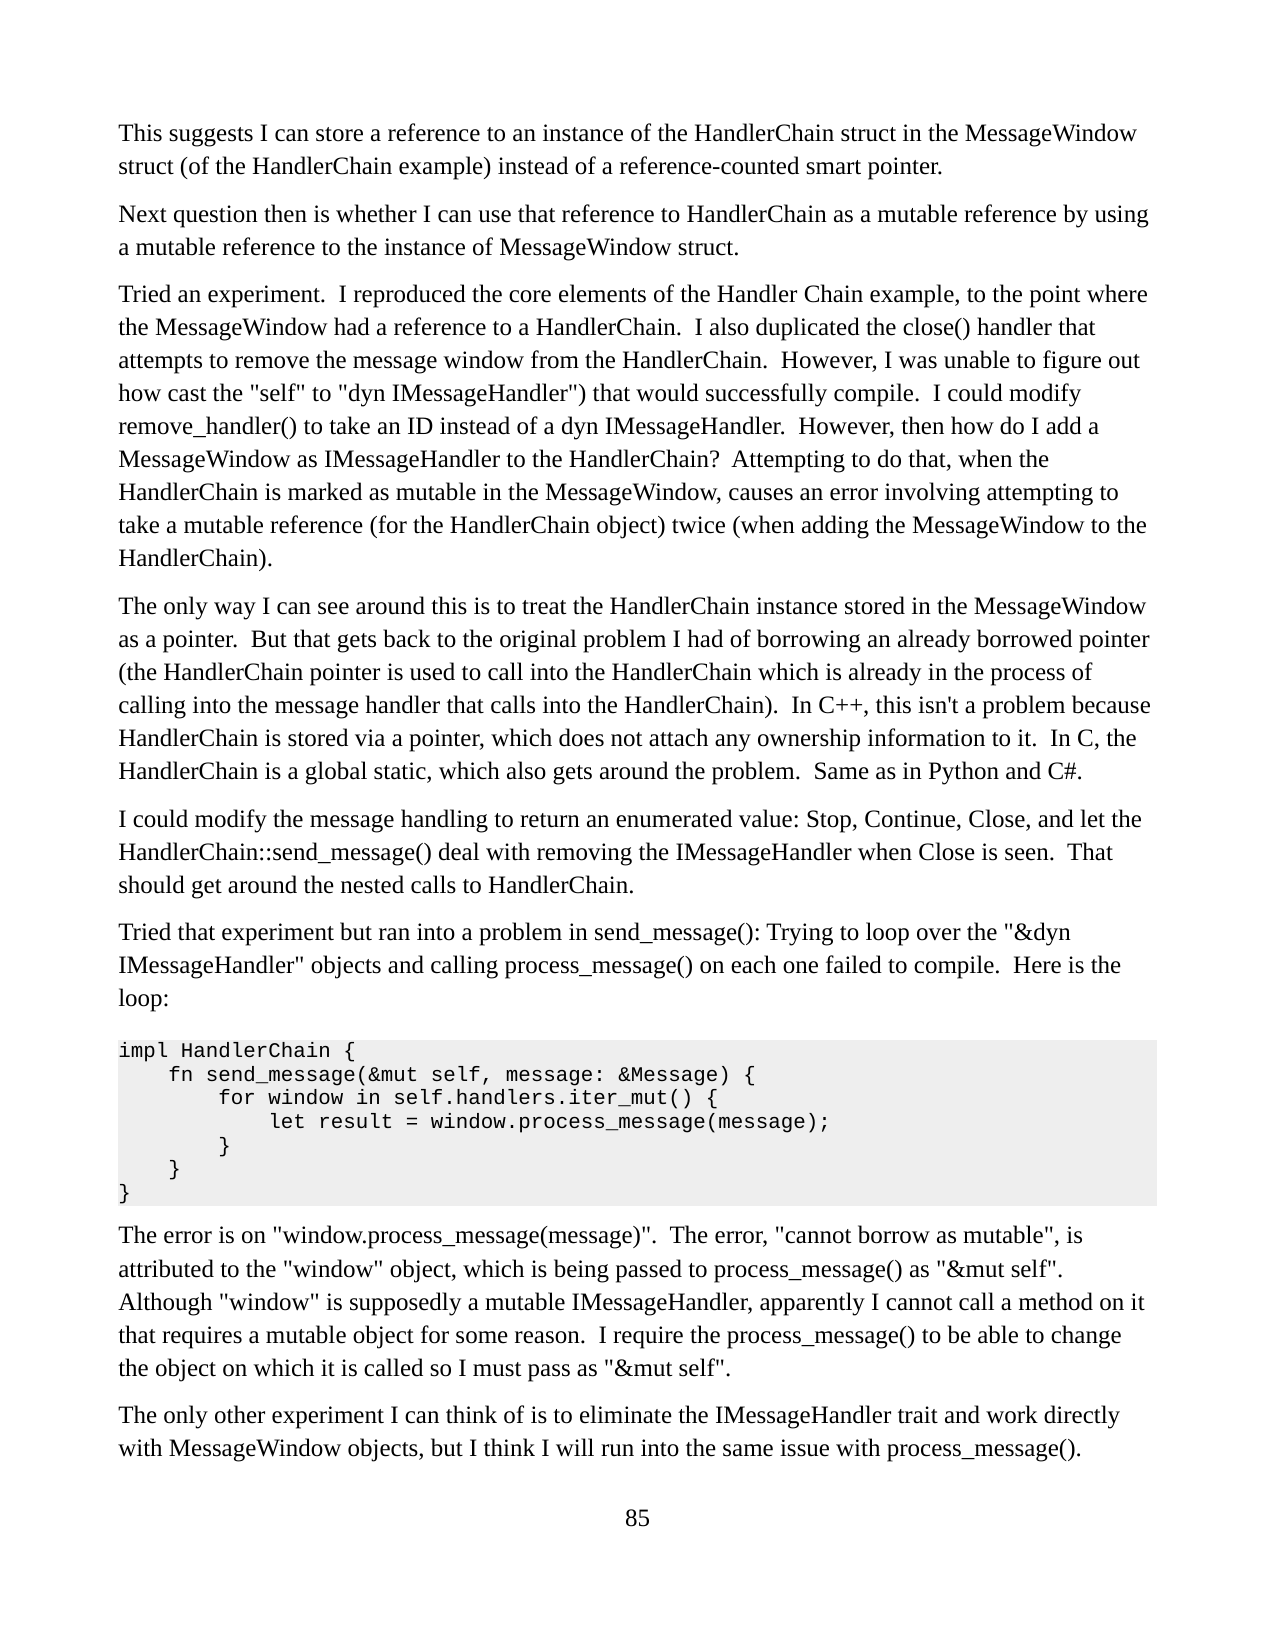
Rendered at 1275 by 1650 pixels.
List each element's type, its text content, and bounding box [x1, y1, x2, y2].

text } [118, 1135, 1157, 1158]
text This suggests I can store a reference to an instance of the HandlerChain struct in the MessageWindow struct (of the HandlerChain example) instead of a reference-counted smart pointer. [118, 118, 1157, 180]
text The only way I can see around this is to treat the HandlerChain instance stored in the MessageWindow as a pointer. But that gets back to the original problem I had of borrowing an already borrowed pointer (the HandlerChain pointer is used to call into the HandlerChain which is already in the process of calling into the message handler that calls into the HandlerChain). In C++, this isn't a problem because HandlerChain is stored via a pointer, which does not attach any ownership information to it. In C, the HandlerChain is a global static, which also gets around the problem. Same as in Python and C#. [118, 591, 1157, 785]
text Next question then is whether I can use that reference to HandlerChain as a mutable reference by using a mutable reference to the instance of MessageWindow struct. [118, 199, 1157, 261]
text I could modify the message handling to return an enumerated value: Stop, Continue, Close, and let the HandlerChain::send_message() deal with removing the IMessageHandler when Close is seen. That should get around the nested calls to HandlerChain. [118, 804, 1157, 899]
text } [118, 1158, 1157, 1182]
text } [118, 1182, 1157, 1206]
text Tried an experiment. I reproduced the core elements of the Handler Chain example, to the point where the MessageWindow had a reference to a HandlerChain. I also duplicated the close() handler that attempts to remove the message window from the HandlerChain. However, I was unable to figure out how cast the "self" to "dyn IMessageHandler") that would successfully compile. I could modify remove_handler() to take an ID instead of a dyn IMessageHandler. However, then how do I add a MessageWindow as IMessageHandler to the HandlerChain? Attempting to do that, when the HandlerChain is marked as mutable in the MessageWindow, causes an error involving attempting to take a mutable reference (for the HandlerChain object) twice (when adding the MessageWindow to the HandlerChain). [118, 279, 1157, 572]
text let result = window.process_message(message); [118, 1111, 1157, 1135]
text The only other experiment I can think of is to eliminate the IMessageHandler trait and work directly with MessageWindow objects, but I think I will run into the same issue with process_message(). [118, 1400, 1157, 1462]
text for window in self.handlers.iter_mut() { [118, 1087, 1157, 1111]
text impl HandlerChain { [118, 1040, 1157, 1064]
text Tried that experiment but ran into a problem in send_message(): Trying to loop over the "&dyn IMessageHandler" objects and calling process_message() on each one failed to compile. Here is the loop: [118, 917, 1157, 1012]
text fn send_message(&mut self, message: &Message) { [118, 1064, 1157, 1087]
text The error is on "window.process_message(message)". The error, "cannot borrow as mutable", is attributed to the "window" object, which is being passed to process_message() as "&mut self". Although "window" is supposedly a mutable IMessageHandler, apparently I cannot call a method on it that requires a mutable object for some reason. I require the process_message() to be able to change the object on which it is called so I must pass as "&mut self". [118, 1221, 1157, 1381]
